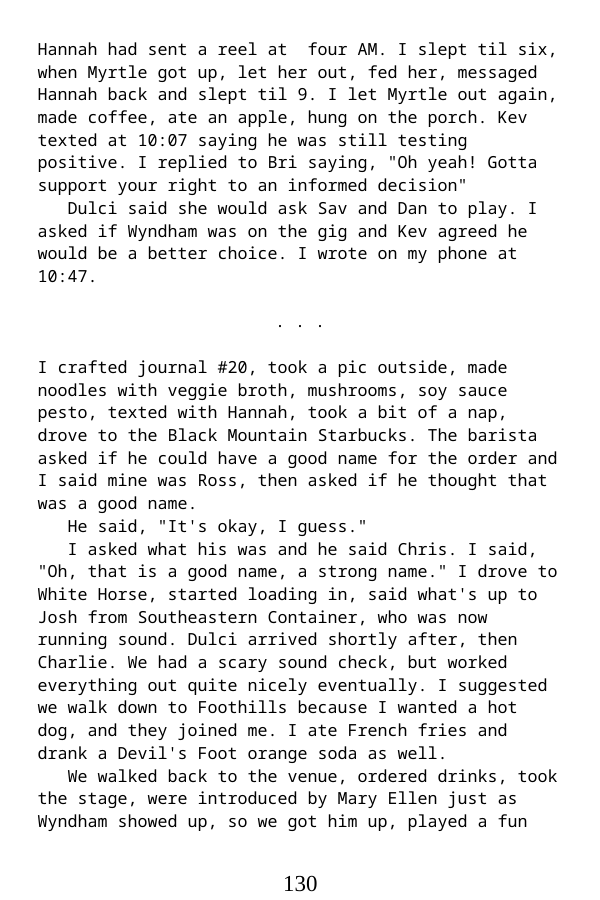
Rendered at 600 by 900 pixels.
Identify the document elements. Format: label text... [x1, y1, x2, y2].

text I crafted journal #20, took a pic outside, made noodles with veggie broth, mushrooms, soy sauce pesto, texted with Hannah, took a bit of a nap, drove to the Black Mountain Starbucks. The barista asked if he could have a good name for the order and I said mine was Ross, then asked if he thought that was a good name. [37, 355, 562, 514]
text I asked what his was and he said Chris. I said, "Oh, that is a good name, a strong name." I drove to White Horse, started loading in, said what's up to Josh from Southeastern Container, who was now running sound. Dulci arrived shortly after, then Charlie. We had a scary sound check, but worked everything out quite nicely eventually. I suggested we walk down to Foothills because I wanted a hot dog, and they joined me. I ate French fries and drank a Devil's Foot orange soda as well. [37, 537, 562, 764]
text He said, "It's okay, I guess." [37, 514, 562, 537]
text Hannah had sent a reel at four AM. I slept til six, when Myrtle got up, let her out, fed her, messaged Hannah back and slept til 9. I let Myrtle out again, made coffee, ate an apple, hung on the porch. Kev texted at 10:07 saying he was still testing positive. I replied to Bri saying, "Oh yeah! Gotta support your right to an informed decision" [37, 37, 562, 196]
text Dulci said she would ask Sav and Dan to play. I asked if Wyndham was on the gig and Kev agreed he would be a better choice. I wrote on my phone at 10:47. [37, 196, 562, 287]
text We walked back to the venue, ordered drinks, took the stage, were introduced by Mary Ellen just as Wyndham showed up, so we got him up, played a fun [37, 764, 562, 832]
text . . . [37, 310, 562, 333]
